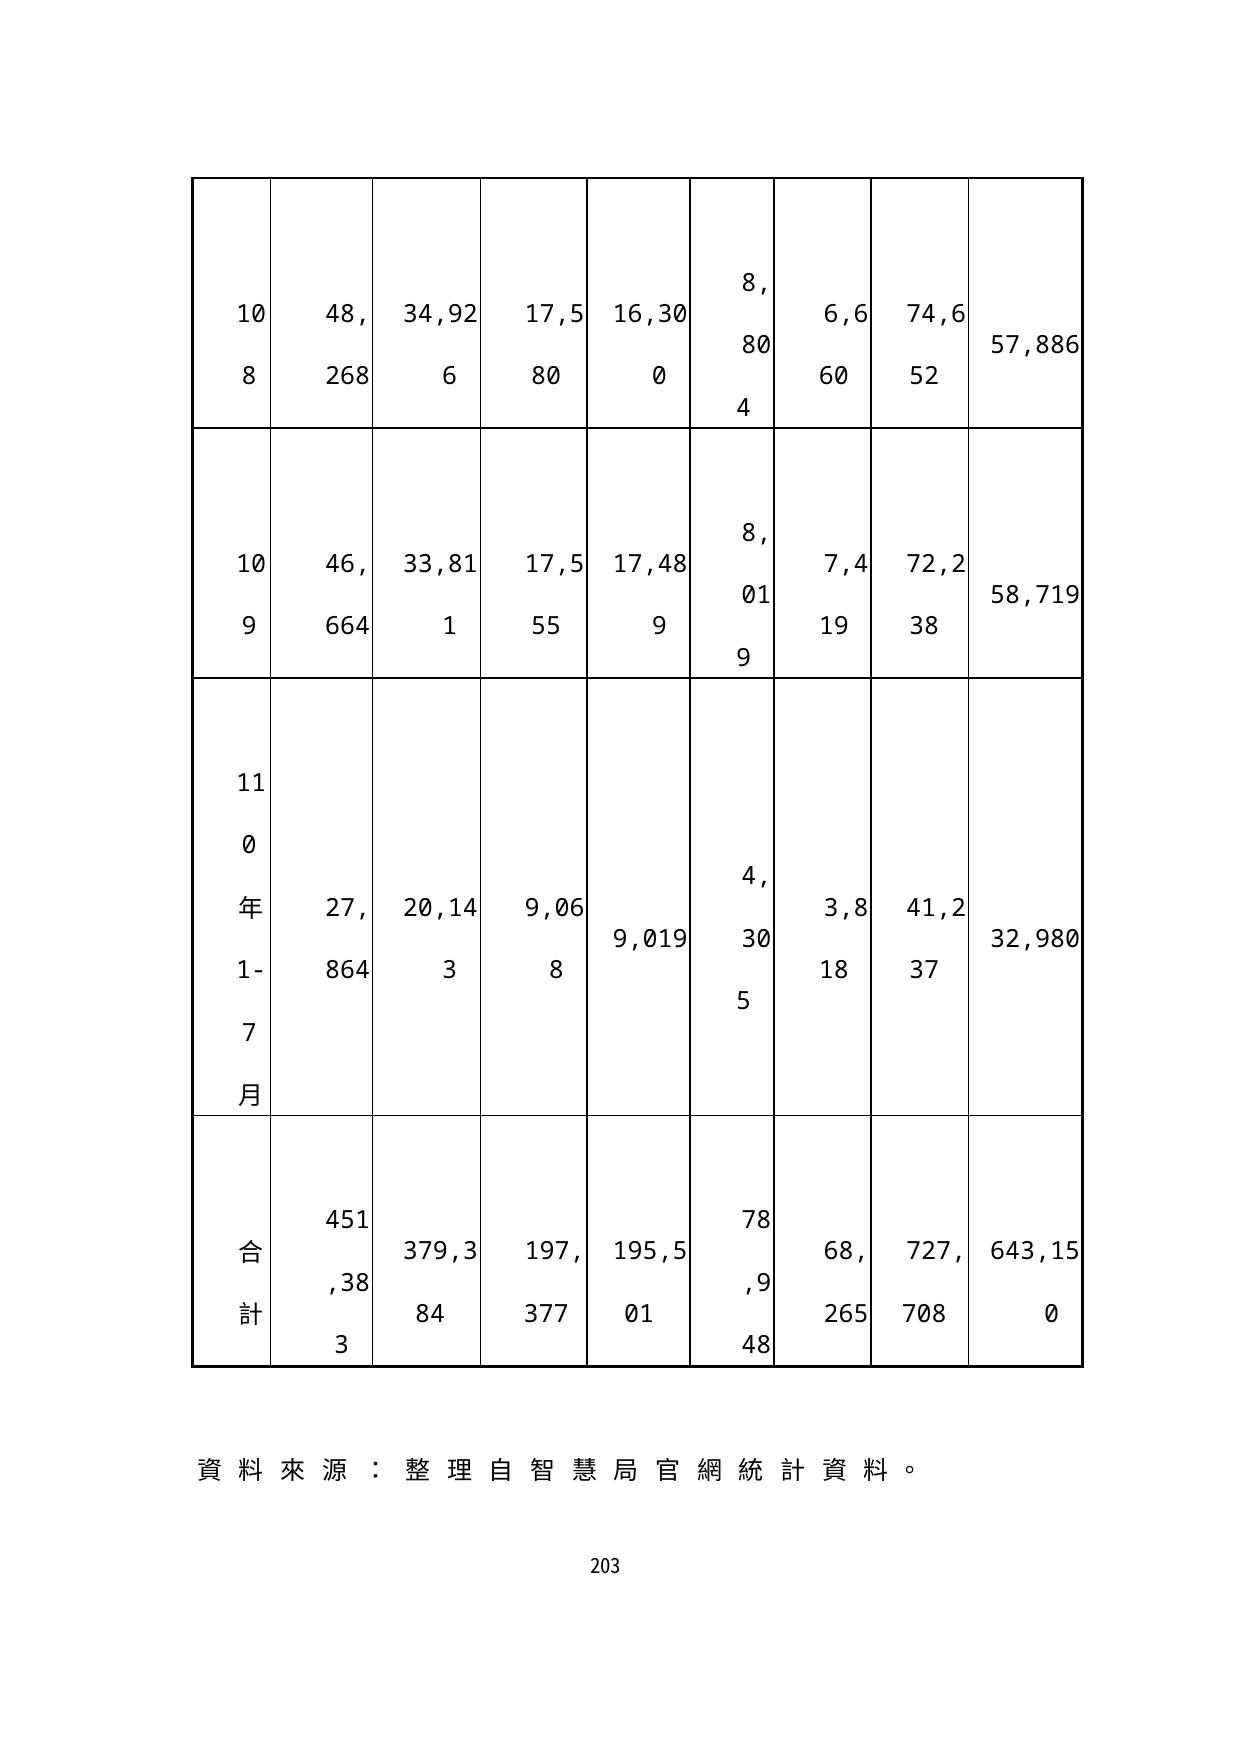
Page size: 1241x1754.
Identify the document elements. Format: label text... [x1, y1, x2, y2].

table_cell 17,489 [588, 429, 689, 677]
table_cell 4,305 [691, 679, 773, 1115]
text 資料來源：整理自智慧局官網統計資料。 [188, 1427, 1022, 1490]
table_cell 46,664 [271, 429, 372, 677]
table_cell 57,886 [969, 179, 1081, 427]
table_cell 643,150 [969, 1116, 1081, 1365]
table_cell 9,068 [481, 679, 586, 1115]
table_cell 108 [194, 179, 270, 427]
table_cell 3,818 [775, 679, 870, 1115]
table_cell 20,143 [373, 679, 480, 1115]
table_cell 6,660 [775, 179, 870, 427]
table_cell 合計 [194, 1116, 270, 1365]
table_cell 48,268 [271, 179, 372, 427]
table_cell 451,383 [271, 1116, 372, 1365]
table_cell 727,708 [872, 1116, 968, 1365]
table_cell 33,811 [373, 429, 480, 677]
table_cell 27,864 [271, 679, 372, 1115]
table_cell 9,019 [588, 679, 689, 1115]
table_cell 72,238 [872, 429, 968, 677]
table_cell 379,384 [373, 1116, 480, 1365]
table_cell 78,948 [691, 1116, 773, 1365]
table_cell 17,580 [481, 179, 586, 427]
table_cell 41,237 [872, 679, 968, 1115]
table_cell 110年1-7月 [194, 679, 270, 1115]
table_cell 34,926 [373, 179, 480, 427]
table_cell 8,019 [691, 429, 773, 677]
table_cell 58,719 [969, 429, 1081, 677]
table_cell 109 [194, 429, 270, 677]
table_cell 7,419 [775, 429, 870, 677]
table_cell 195,501 [588, 1116, 689, 1365]
table_cell 16,300 [588, 179, 689, 427]
table_cell 32,980 [969, 679, 1081, 1115]
table_cell 197,377 [481, 1116, 586, 1365]
table_cell 68,265 [775, 1116, 870, 1365]
table_cell 8,804 [691, 179, 773, 427]
table_cell 74,652 [872, 179, 968, 427]
table_cell 17,555 [481, 429, 586, 677]
